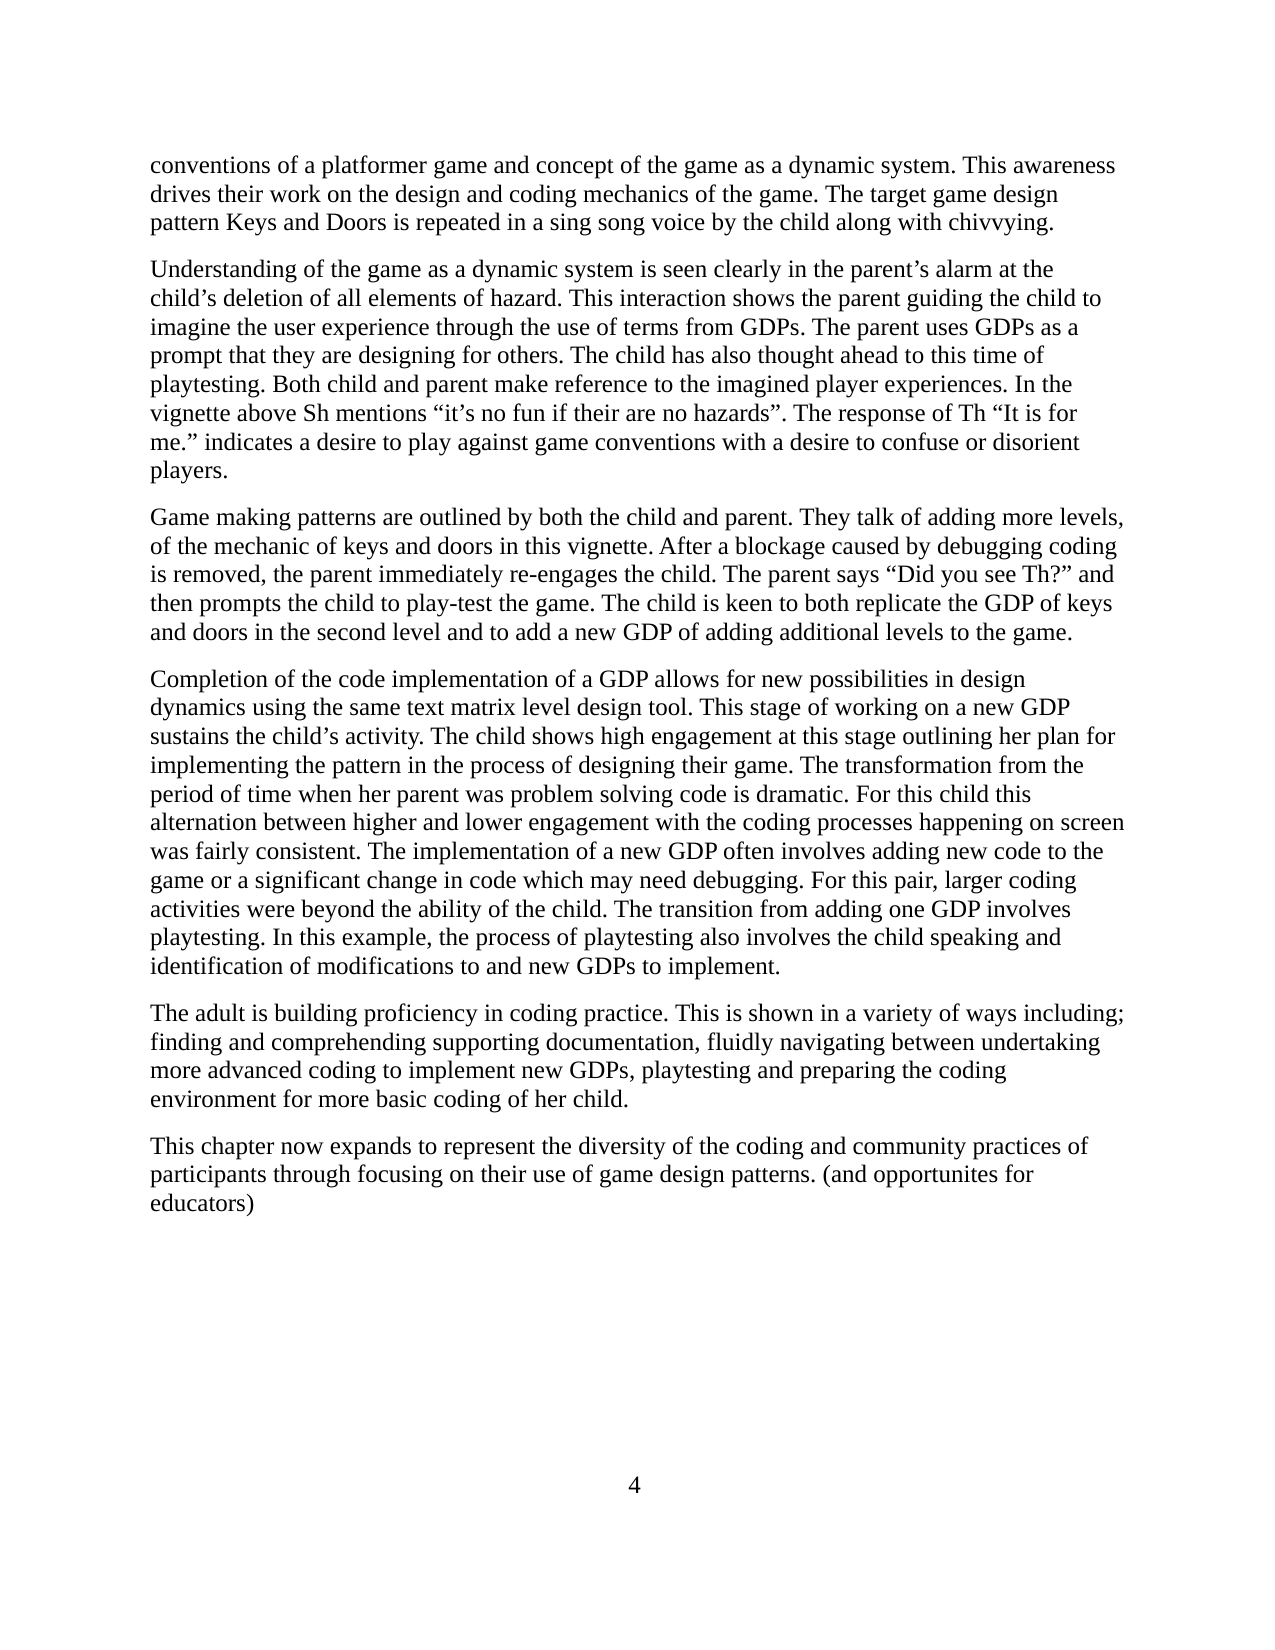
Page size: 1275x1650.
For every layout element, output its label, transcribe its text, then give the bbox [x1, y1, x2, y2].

text Game making patterns are outlined by both the child and parent. They talk of adding more levels, of the mechanic of keys and doors in this vignette. After a blockage caused by debugging coding is removed, the parent immediately re-engages the child. The parent says “Did you see Th?” and then prompts the child to play-test the game. The child is keen to both replicate the GDP of keys and doors in the second level and to add a new GDP of adding additional levels to the game. [150, 502, 1125, 646]
text Understanding of the game as a dynamic system is seen clearly in the parent’s alarm at the child’s deletion of all elements of hazard. This interaction shows the parent guiding the child to imagine the user experience through the use of terms from GDPs. The parent uses GDPs as a prompt that they are designing for others. The child has also thought ahead to this time of playtesting. Both child and parent make reference to the imagined player experiences. In the vignette above Sh mentions “it’s no fun if their are no hazards”. The response of Th “It is for me.” indicates a desire to play against game conventions with a desire to confuse or disorient players. [150, 254, 1125, 484]
text The adult is building proficiency in coding practice. This is shown in a variety of ways including; finding and comprehending supporting documentation, fluidly navigating between undertaking more advanced coding to implement new GDPs, playtesting and preparing the coding environment for more basic coding of her child. [150, 998, 1125, 1113]
text Completion of the code implementation of a GDP allows for new possibilities in design dynamics using the same text matrix level design tool. This stage of working on a new GDP sustains the child’s activity. The child shows high engagement at this stage outlining her plan for implementing the pattern in the process of designing their game. The transformation from the period of time when her parent was problem solving code is dramatic. For this child this alternation between higher and lower engagement with the coding processes happening on screen was fairly consistent. The implementation of a new GDP often involves adding new code to the game or a significant change in code which may need debugging. For this pair, larger coding activities were beyond the ability of the child. The transition from adding one GDP involves playtesting. In this example, the process of playtesting also involves the child speaking and identification of modifications to and new GDPs to implement. [150, 664, 1125, 980]
text conventions of a platformer game and concept of the game as a dynamic system. This awareness drives their work on the design and coding mechanics of the game. The target game design pattern Keys and Doors is repeated in a sing song voice by the child along with chivvying. [150, 150, 1125, 236]
text This chapter now expands to represent the diversity of the coding and community practices of participants through focusing on their use of game design patterns. (and opportunites for educators) [150, 1131, 1125, 1217]
